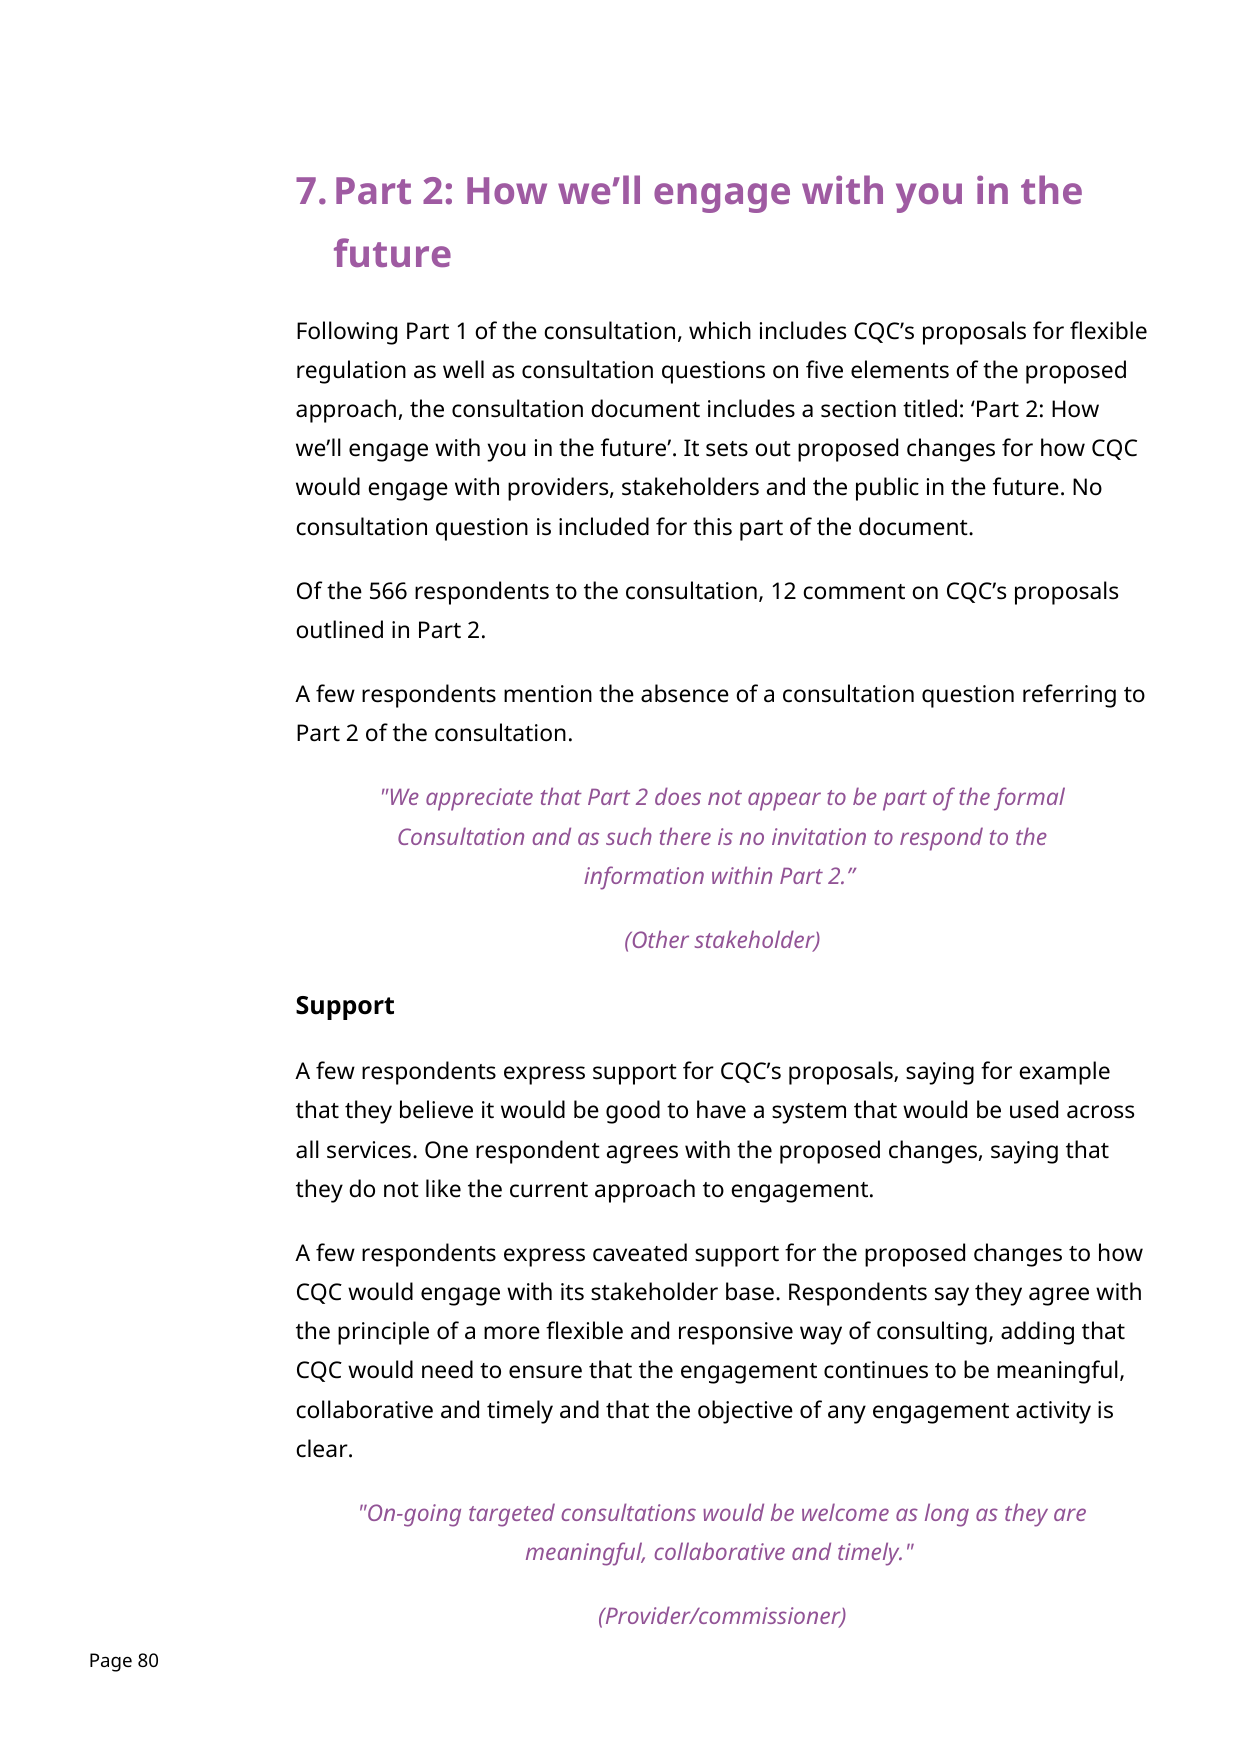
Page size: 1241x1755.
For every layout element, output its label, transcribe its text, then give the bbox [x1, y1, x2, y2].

text (Other stakeholder) [354, 921, 1093, 955]
text A few respondents express caveated support for the proposed changes to how CQC would engage with its stakeholder base. Respondents say they agree with the principle of a more flexible and responsive way of consulting, adding that CQC would need to ensure that the engagement continues to be meaningful, collaborative and timely and that the objective of any engagement activity is clear. [295, 1234, 1152, 1464]
text (Provider/commissioner) [354, 1597, 1093, 1631]
subtitle Support [295, 985, 1152, 1022]
title Part 2: How we’ll engage with you in the future [295, 160, 1152, 279]
text A few respondents mention the absence of a consultation question referring to Part 2 of the consultation. [295, 675, 1152, 748]
text A few respondents express support for CQC’s proposals, saying for example that they believe it would be good to have a system that would be used across all services. One respondent agrees with the proposed changes, saying that they do not like the current approach to engagement. [295, 1052, 1152, 1204]
text "We appreciate that Part 2 does not appear to be part of the formal Consultation and as such there is no invitation to respond to the information within Part 2.” [354, 778, 1093, 891]
text Following Part 1 of the consultation, which includes CQC’s proposals for flexible regulation as well as consultation questions on five elements of the proposed approach, the consultation document includes a section titled: ‘Part 2: How we’ll engage with you in the future’. It sets out proposed changes for how CQC would engage with providers, stakeholders and the public in the future. No consultation question is included for this part of the document. [295, 312, 1152, 542]
text "On-going targeted consultations would be welcome as long as they are meaningful, collaborative and timely." [354, 1494, 1093, 1567]
text Of the 566 respondents to the consultation, 12 comment on CQC’s proposals outlined in Part 2. [295, 572, 1152, 645]
